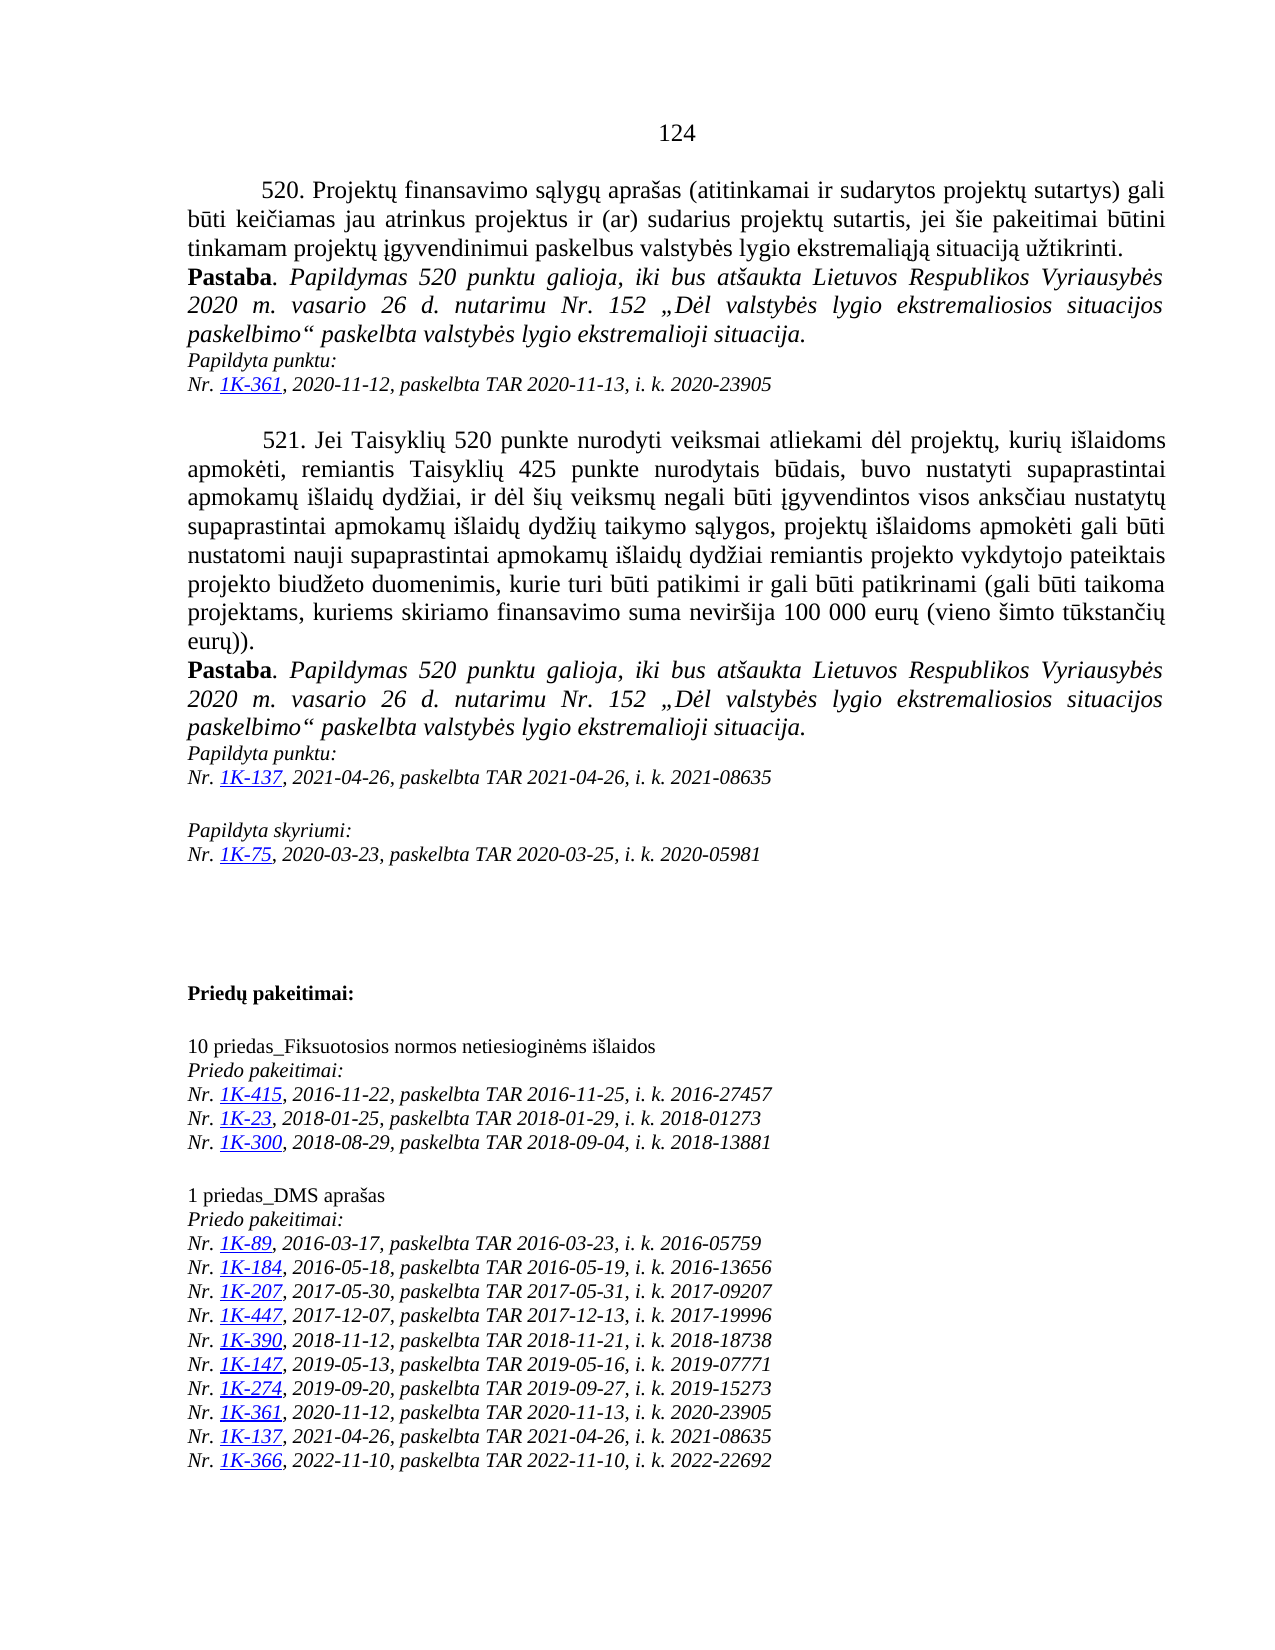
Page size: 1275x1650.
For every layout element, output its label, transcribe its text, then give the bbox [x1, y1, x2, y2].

text Nr. 1K-361, 2020-11-12, paskelbta TAR 2020-11-13, i. k. 2020-23905 [187, 372, 1167, 396]
text 521. Jei Taisyklių 520 punkte nurodyti veiksmai atliekami dėl projektų, kurių išlaidoms apmokėti, remiantis Taisyklių 425 punkte nurodytais būdais, buvo nustatyti supaprastintai apmokamų išlaidų dydžiai, ir dėl šių veiksmų negali būti įgyvendintos visos anksčiau nustatytų supaprastintai apmokamų išlaidų dydžių taikymo sąlygos, projektų išlaidoms apmokėti gali būti nustatomi nauji supaprastintai apmokamų išlaidų dydžiai remiantis projekto vykdytojo pateiktais projekto biudžeto duomenimis, kurie turi būti patikimi ir gali būti patikrinami (gali būti taikoma projektams, kuriems skiriamo finansavimo suma neviršija 100 000 eurų (vieno šimto tūkstančių eurų)). [187, 425, 1167, 655]
text Priedo pakeitimai: [187, 1207, 1167, 1231]
text Nr. 1K-184, 2016-05-18, paskelbta TAR 2016-05-19, i. k. 2016-13656 [187, 1255, 1167, 1279]
text Nr. 1K-415, 2016-11-22, paskelbta TAR 2016-11-25, i. k. 2016-27457 [187, 1082, 1167, 1106]
text Nr. 1K-366, 2022-11-10, paskelbta TAR 2022-11-10, i. k. 2022-22692 [187, 1448, 1167, 1472]
text 1 priedas_DMS aprašas [187, 1183, 1167, 1207]
text Papildyta punktu: [187, 741, 1167, 765]
text Pastaba. Papildymas 520 punktu galioja, iki bus atšaukta Lietuvos Respublikos Vyriausybės 2020 m. vasario 26 d. nutarimu Nr. 152 „Dėl valstybės lygio ekstremaliosios situacijos paskelbimo“ paskelbta valstybės lygio ekstremalioji situacija. [187, 262, 1167, 348]
text Nr. 1K-274, 2019-09-20, paskelbta TAR 2019-09-27, i. k. 2019-15273 [187, 1376, 1167, 1400]
text Pastaba. Papildymas 520 punktu galioja, iki bus atšaukta Lietuvos Respublikos Vyriausybės 2020 m. vasario 26 d. nutarimu Nr. 152 „Dėl valstybės lygio ekstremaliosios situacijos paskelbimo“ paskelbta valstybės lygio ekstremalioji situacija. [187, 655, 1167, 741]
text 10 priedas_Fiksuotosios normos netiesioginėms išlaidos [187, 1034, 1167, 1058]
text Priedo pakeitimai: [187, 1058, 1167, 1082]
text Nr. 1K-207, 2017-05-30, paskelbta TAR 2017-05-31, i. k. 2017-09207 [187, 1279, 1167, 1303]
text Nr. 1K-447, 2017-12-07, paskelbta TAR 2017-12-13, i. k. 2017-19996 [187, 1303, 1167, 1327]
text Nr. 1K-390, 2018-11-12, paskelbta TAR 2018-11-21, i. k. 2018-18738 [187, 1327, 1167, 1352]
text Nr. 1K-300, 2018-08-29, paskelbta TAR 2018-09-04, i. k. 2018-13881 [187, 1130, 1167, 1154]
text Priedų pakeitimai: [187, 981, 1167, 1005]
text Papildyta punktu: [187, 348, 1167, 372]
text 520. Projektų finansavimo sąlygų aprašas (atitinkamai ir sudarytos projektų sutartys) gali būti keičiamas jau atrinkus projektus ir (ar) sudarius projektų sutartis, jei šie pakeitimai būtini tinkamam projektų įgyvendinimui paskelbus valstybės lygio ekstremaliąją situaciją užtikrinti. [187, 176, 1167, 262]
text Nr. 1K-23, 2018-01-25, paskelbta TAR 2018-01-29, i. k. 2018-01273 [187, 1106, 1167, 1130]
text Nr. 1K-137, 2021-04-26, paskelbta TAR 2021-04-26, i. k. 2021-08635 [187, 765, 1167, 789]
text Nr. 1K-147, 2019-05-13, paskelbta TAR 2019-05-16, i. k. 2019-07771 [187, 1352, 1167, 1376]
text Nr. 1K-137, 2021-04-26, paskelbta TAR 2021-04-26, i. k. 2021-08635 [187, 1424, 1167, 1448]
text Nr. 1K-89, 2016-03-17, paskelbta TAR 2016-03-23, i. k. 2016-05759 [187, 1231, 1167, 1255]
text Papildyta skyriumi: [187, 818, 1167, 842]
text Nr. 1K-361, 2020-11-12, paskelbta TAR 2020-11-13, i. k. 2020-23905 [187, 1400, 1167, 1424]
text Nr. 1K-75, 2020-03-23, paskelbta TAR 2020-03-25, i. k. 2020-05981 [187, 842, 1167, 866]
